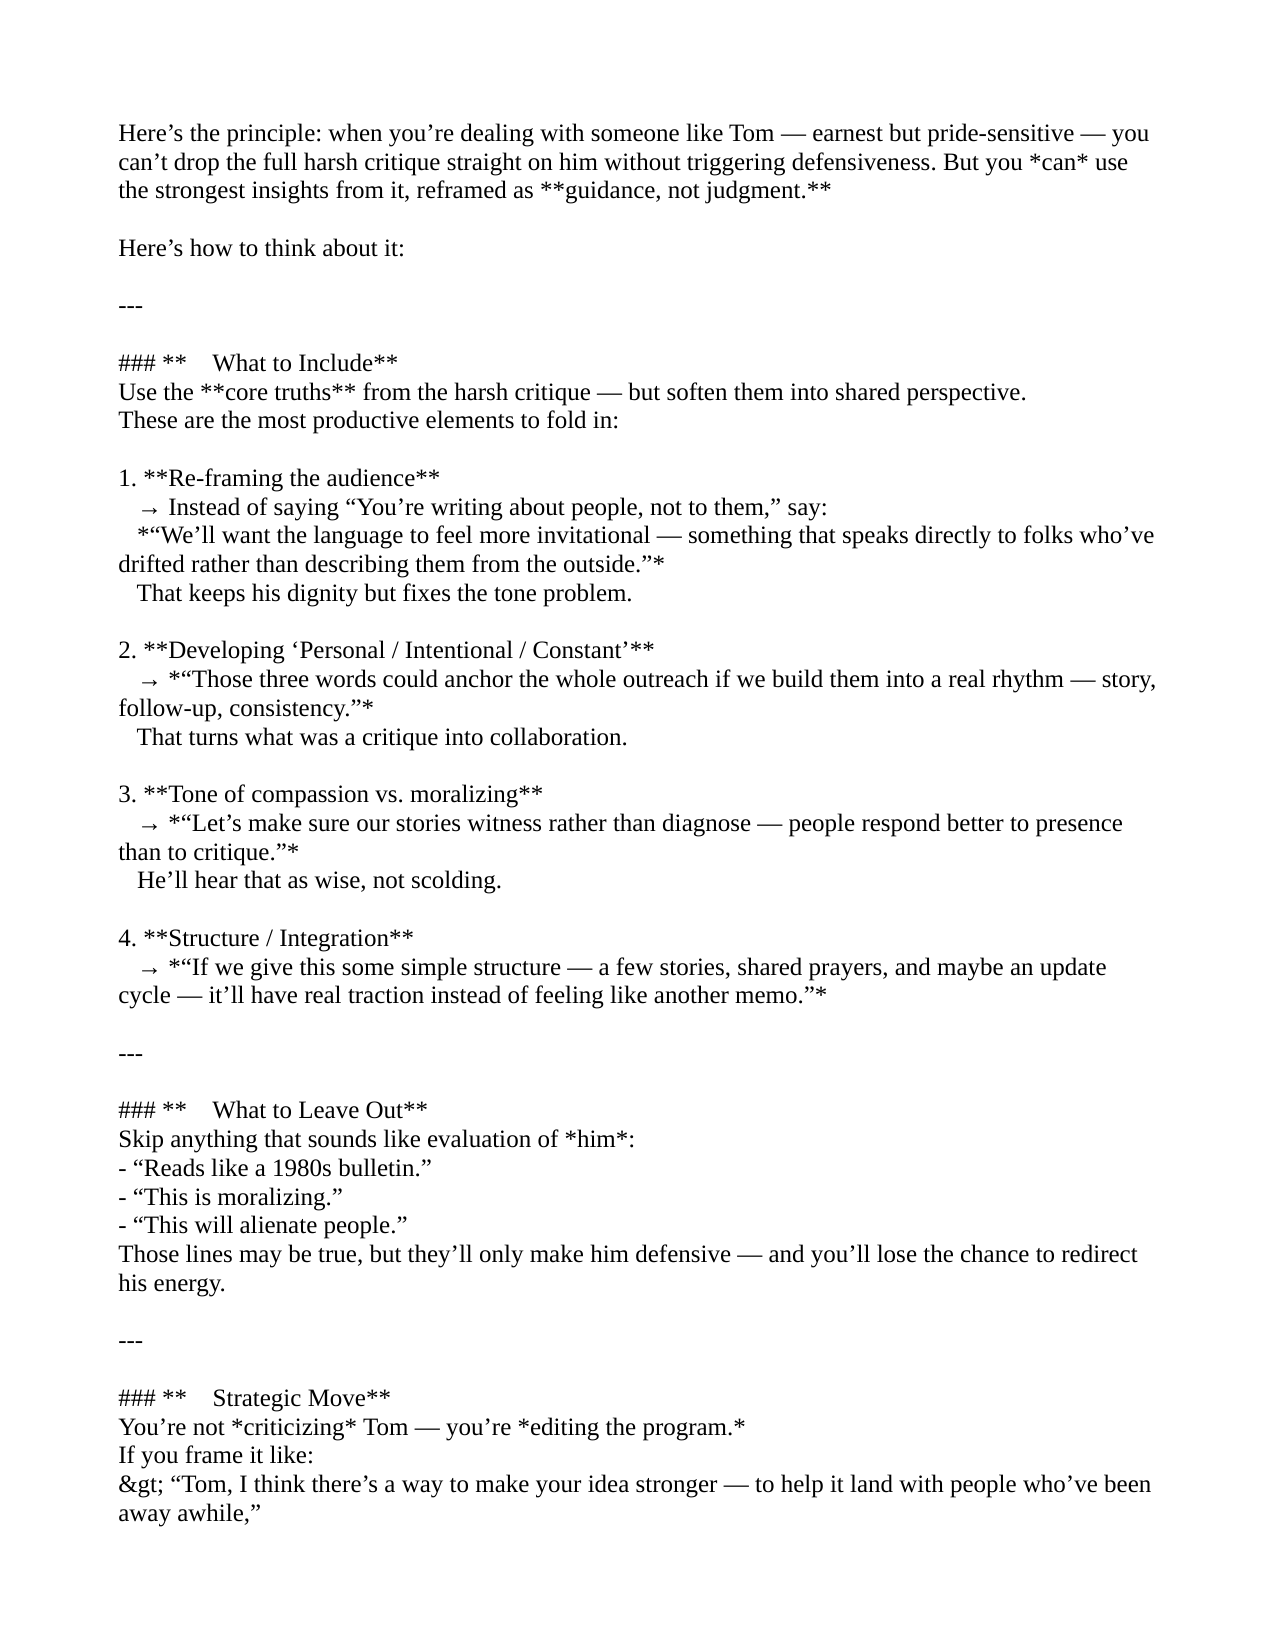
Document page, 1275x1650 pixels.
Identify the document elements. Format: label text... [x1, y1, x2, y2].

text → *“If we give this some simple structure — a few stories, shared prayers, and maybe an update cycle — it’ll have real traction instead of feeling like another memo.”* [118, 952, 1157, 1009]
text - “This will alienate people.” [118, 1211, 1157, 1239]
text - “This is moralizing.” [118, 1182, 1157, 1211]
text ### **🚫 What to Leave Out** [118, 1096, 1157, 1124]
text 3. **Tone of compassion vs. moralizing** [118, 779, 1157, 808]
text - “Reads like a 1980s bulletin.” [118, 1153, 1157, 1182]
text 2. **Developing ‘Personal / Intentional / Constant’** [118, 636, 1157, 664]
text Those lines may be true, but they’ll only make him defensive — and you’ll lose the chance to redirect his energy. [118, 1239, 1157, 1297]
text 4. **Structure / Integration** [118, 923, 1157, 952]
text --- [118, 291, 1157, 319]
text If you frame it like: [118, 1441, 1157, 1469]
text → *“Those three words could anchor the whole outreach if we build them into a real rhythm — story, follow-up, consistency.”* [118, 664, 1157, 722]
text &gt; “Tom, I think there’s a way to make your idea stronger — to help it land with people who’ve been away awhile,” [118, 1469, 1157, 1527]
text He’ll hear that as wise, not scolding. [118, 866, 1157, 894]
text Skip anything that sounds like evaluation of *him*: [118, 1124, 1157, 1153]
text ### **✅ What to Include** [118, 348, 1157, 377]
text *“We’ll want the language to feel more invitational — something that speaks directly to folks who’ve drifted rather than describing them from the outside.”* [118, 521, 1157, 578]
text 1. **Re-framing the audience** [118, 463, 1157, 492]
text You’re not *criticizing* Tom — you’re *editing the program.* [118, 1412, 1157, 1441]
text That keeps his dignity but fixes the tone problem. [118, 578, 1157, 607]
text → Instead of saying “You’re writing about people, not to them,” say: [118, 492, 1157, 521]
text --- [118, 1038, 1157, 1067]
text → *“Let’s make sure our stories witness rather than diagnose — people respond better to presence than to critique.”* [118, 808, 1157, 866]
text Use the **core truths** from the harsh critique — but soften them into shared perspective. [118, 377, 1157, 406]
text Here’s the principle: when you’re dealing with someone like Tom — earnest but pride-sensitive — you can’t drop the full harsh critique straight on him without triggering defensiveness. But you *can* use the strongest insights from it, reframed as **guidance, not judgment.** [118, 118, 1157, 204]
text Here’s how to think about it: [118, 233, 1157, 262]
text ### **💡 Strategic Move** [118, 1383, 1157, 1412]
text --- [118, 1326, 1157, 1354]
text That turns what was a critique into collaboration. [118, 722, 1157, 751]
text These are the most productive elements to fold in: [118, 406, 1157, 434]
